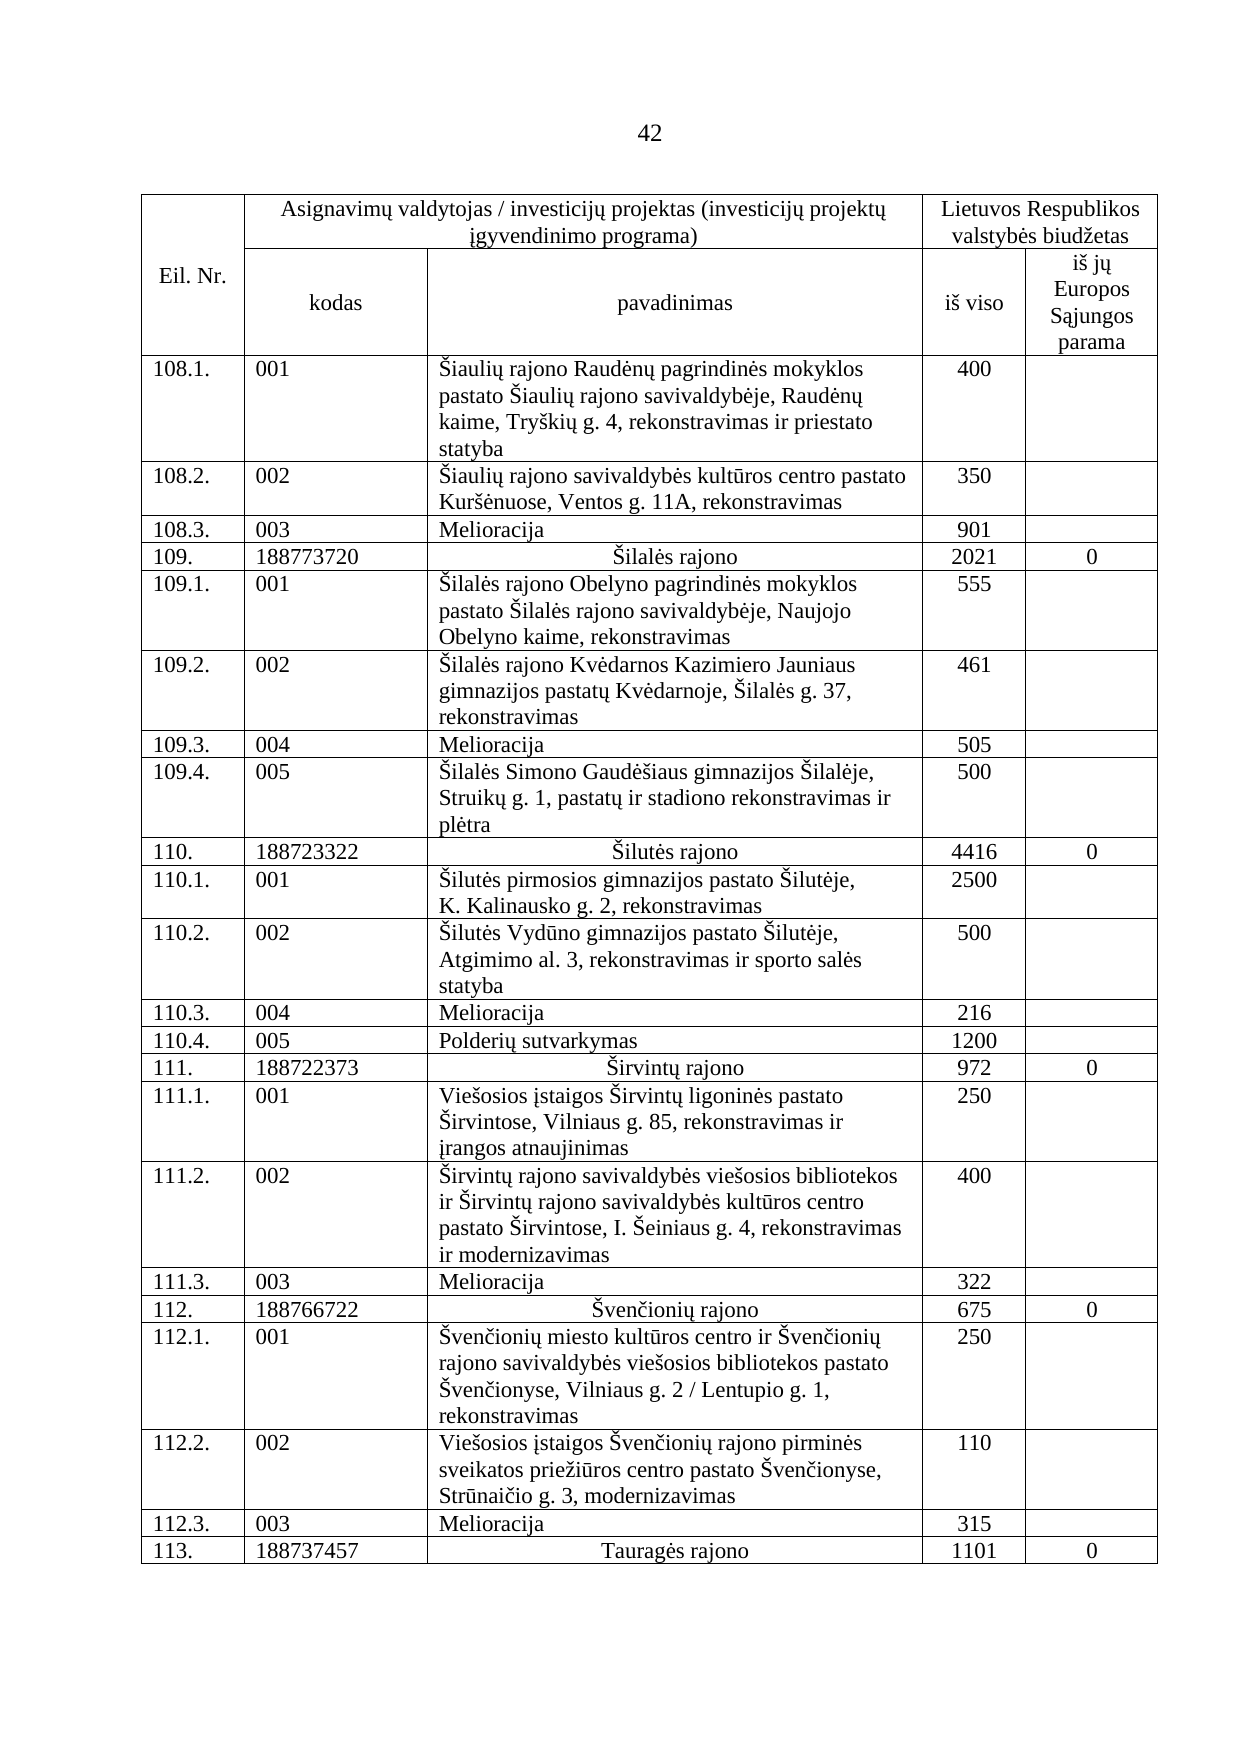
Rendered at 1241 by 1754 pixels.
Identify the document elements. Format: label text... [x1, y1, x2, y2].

table_cell 350 [923, 462, 1025, 515]
table_cell 001 [245, 571, 427, 649]
table_cell 322 [923, 1268, 1025, 1294]
table_cell 0 [1026, 1296, 1157, 1322]
table_cell Melioracija [428, 1268, 922, 1294]
table_cell 111. [142, 1054, 244, 1081]
table_cell 002 [245, 1162, 427, 1267]
table_cell [1026, 1323, 1157, 1428]
table_cell 001 [245, 356, 427, 461]
table_cell 001 [245, 866, 427, 918]
table_cell Melioracija [428, 731, 922, 757]
table_cell 505 [923, 731, 1025, 757]
table_cell Šilalės rajono Obelyno pagrindinės mokyklos pastato Šilalės rajono savivaldybėje, Naujojo Obelyno kaime, rekonstravimas [428, 571, 922, 649]
table_cell 315 [923, 1510, 1025, 1536]
table_cell [1026, 1082, 1157, 1161]
table_cell 001 [245, 1082, 427, 1161]
table_cell [1026, 1510, 1157, 1536]
table_cell 109.1. [142, 571, 244, 649]
table_cell 111.2. [142, 1162, 244, 1267]
table_cell Melioracija [428, 1510, 922, 1536]
table_cell 112.1. [142, 1323, 244, 1428]
table_cell Šilalės Simono Gaudėšiaus gimnazijos Šilalėje, Struikų g. 1, pastatų ir stadiono rekonstravimas ir plėtra [428, 758, 922, 837]
table_cell iš jų Europos Sąjungos parama [1026, 249, 1157, 354]
table_cell Šilutės Vydūno gimnazijos pastato Šilutėje, Atgimimo al. 3, rekonstravimas ir sporto salės statyba [428, 919, 922, 998]
table_cell 110. [142, 838, 244, 864]
table_cell kodas [245, 249, 427, 354]
table_cell 188737457 [245, 1537, 427, 1563]
table_cell Melioracija [428, 516, 922, 542]
table_cell [1026, 1430, 1157, 1508]
table_cell [1026, 758, 1157, 837]
table_cell Šilutės pirmosios gimnazijos pastato Šilutėje, K. Kalinausko g. 2, rekonstravimas [428, 866, 922, 918]
table_cell 109.4. [142, 758, 244, 837]
table_cell 111.1. [142, 1082, 244, 1161]
table_cell 675 [923, 1296, 1025, 1322]
table_cell 500 [923, 758, 1025, 837]
table_cell 112. [142, 1296, 244, 1322]
table_cell Švenčionių rajono [428, 1296, 922, 1322]
table_cell 188773720 [245, 543, 427, 569]
table_cell Širvintų rajono savivaldybės viešosios bibliotekos ir Širvintų rajono savivaldybės kultūros centro pastato Širvintose, I. Šeiniaus g. 4, rekonstravimas ir modernizavimas [428, 1162, 922, 1267]
table_cell [1026, 571, 1157, 649]
table_header Lietuvos Respublikos valstybės biudžetas [923, 195, 1157, 248]
table_cell 2021 [923, 543, 1025, 569]
table_cell 0 [1026, 1537, 1157, 1563]
table_cell 108.1. [142, 356, 244, 461]
table_cell 004 [245, 731, 427, 757]
table_cell 109. [142, 543, 244, 569]
table_cell 002 [245, 651, 427, 730]
table_cell 110.4. [142, 1027, 244, 1053]
table_cell 113. [142, 1537, 244, 1563]
table_cell 461 [923, 651, 1025, 730]
table_cell 112.3. [142, 1510, 244, 1536]
table_cell Šilalės rajono [428, 543, 922, 569]
table_cell 2500 [923, 866, 1025, 918]
table_cell 0 [1026, 838, 1157, 864]
table_cell Viešosios įstaigos Švenčionių rajono pirminės sveikatos priežiūros centro pastato Švenčionyse, Strūnaičio g. 3, modernizavimas [428, 1430, 922, 1508]
table_cell 001 [245, 1323, 427, 1428]
table_cell 500 [923, 919, 1025, 998]
table_cell 188766722 [245, 1296, 427, 1322]
table_cell 110.2. [142, 919, 244, 998]
table_cell 002 [245, 919, 427, 998]
table_cell [1026, 356, 1157, 461]
table_cell [1026, 462, 1157, 515]
table_cell 003 [245, 1268, 427, 1294]
table_cell 109.2. [142, 651, 244, 730]
table_header Eil. Nr. [142, 195, 244, 354]
table_cell 003 [245, 1510, 427, 1536]
table_cell 188722373 [245, 1054, 427, 1081]
table_cell 108.2. [142, 462, 244, 515]
table_cell 188723322 [245, 838, 427, 864]
table_cell [1026, 1027, 1157, 1053]
table_cell [1026, 516, 1157, 542]
table_cell 108.3. [142, 516, 244, 542]
table_cell 109.3. [142, 731, 244, 757]
table_cell 250 [923, 1082, 1025, 1161]
table_cell 004 [245, 1000, 427, 1026]
table_cell Šiaulių rajono savivaldybės kultūros centro pastato Kuršėnuose, Ventos g. 11A, rekonstravimas [428, 462, 922, 515]
table_cell [1026, 651, 1157, 730]
table_cell 400 [923, 1162, 1025, 1267]
table_cell 4416 [923, 838, 1025, 864]
table_cell [1026, 1268, 1157, 1294]
table_cell 901 [923, 516, 1025, 542]
table_cell 003 [245, 516, 427, 542]
table_cell [1026, 919, 1157, 998]
table_header Asignavimų valdytojas / investicijų projektas (investicijų projektų įgyvendinimo programa) [245, 195, 922, 248]
table_cell Viešosios įstaigos Širvintų ligoninės pastato Širvintose, Vilniaus g. 85, rekonstravimas ir įrangos atnaujinimas [428, 1082, 922, 1161]
table_cell 250 [923, 1323, 1025, 1428]
table_cell 002 [245, 462, 427, 515]
table_cell pavadinimas [428, 249, 922, 354]
table_cell Melioracija [428, 1000, 922, 1026]
table_cell 002 [245, 1430, 427, 1508]
table_cell Šilutės rajono [428, 838, 922, 864]
table_cell 1200 [923, 1027, 1025, 1053]
table_cell 110.1. [142, 866, 244, 918]
table_cell Polderių sutvarkymas [428, 1027, 922, 1053]
table_cell Šilalės rajono Kvėdarnos Kazimiero Jauniaus gimnazijos pastatų Kvėdarnoje, Šilalės g. 37, rekonstravimas [428, 651, 922, 730]
table_cell 400 [923, 356, 1025, 461]
table_cell [1026, 1162, 1157, 1267]
table_cell 111.3. [142, 1268, 244, 1294]
table_cell 112.2. [142, 1430, 244, 1508]
table_cell 0 [1026, 543, 1157, 569]
table_cell 0 [1026, 1054, 1157, 1081]
table_cell Švenčionių miesto kultūros centro ir Švenčionių rajono savivaldybės viešosios bibliotekos pastato Švenčionyse, Vilniaus g. 2 / Lentupio g. 1, rekonstravimas [428, 1323, 922, 1428]
table_cell Šiaulių rajono Raudėnų pagrindinės mokyklos pastato Šiaulių rajono savivaldybėje, Raudėnų kaime, Tryškių g. 4, rekonstravimas ir priestato statyba [428, 356, 922, 461]
table_cell [1026, 731, 1157, 757]
table_cell [1026, 1000, 1157, 1026]
table_cell 005 [245, 1027, 427, 1053]
table_cell Širvintų rajono [428, 1054, 922, 1081]
table_cell [1026, 866, 1157, 918]
table_cell Tauragės rajono [428, 1537, 922, 1563]
table_cell 110.3. [142, 1000, 244, 1026]
table_cell 216 [923, 1000, 1025, 1026]
table_cell 005 [245, 758, 427, 837]
table_cell iš viso [923, 249, 1025, 354]
table_cell 555 [923, 571, 1025, 649]
table_cell 1101 [923, 1537, 1025, 1563]
table_cell 110 [923, 1430, 1025, 1508]
table_cell 972 [923, 1054, 1025, 1081]
